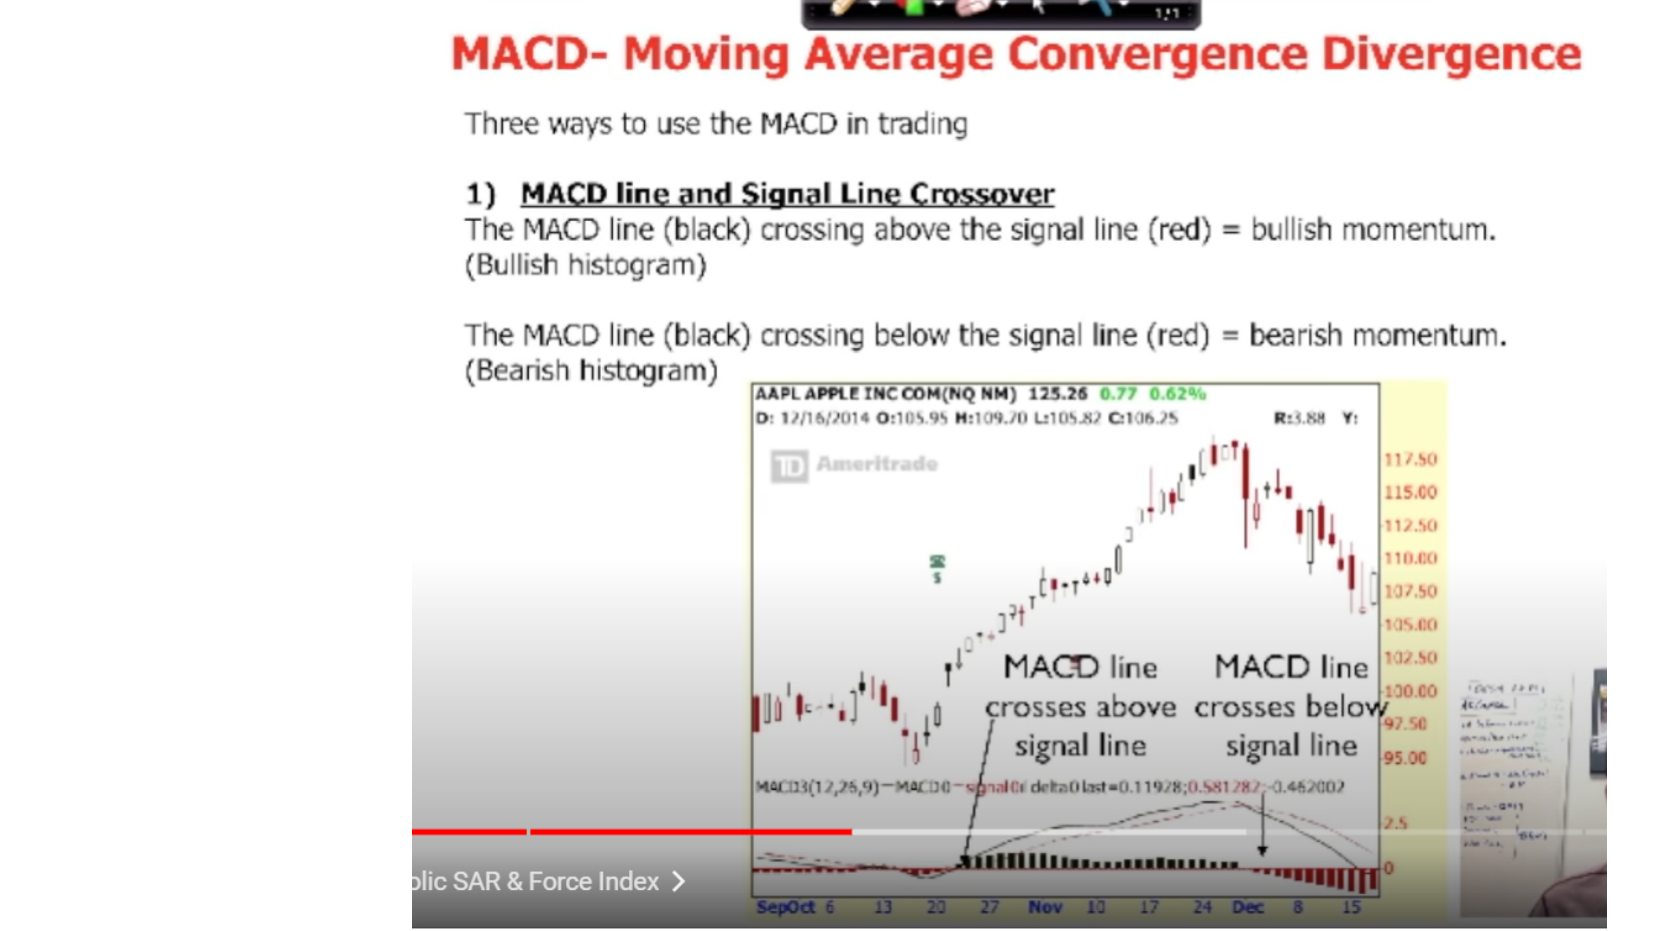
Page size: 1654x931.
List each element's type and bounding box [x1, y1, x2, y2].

picture [412, 0, 1607, 931]
